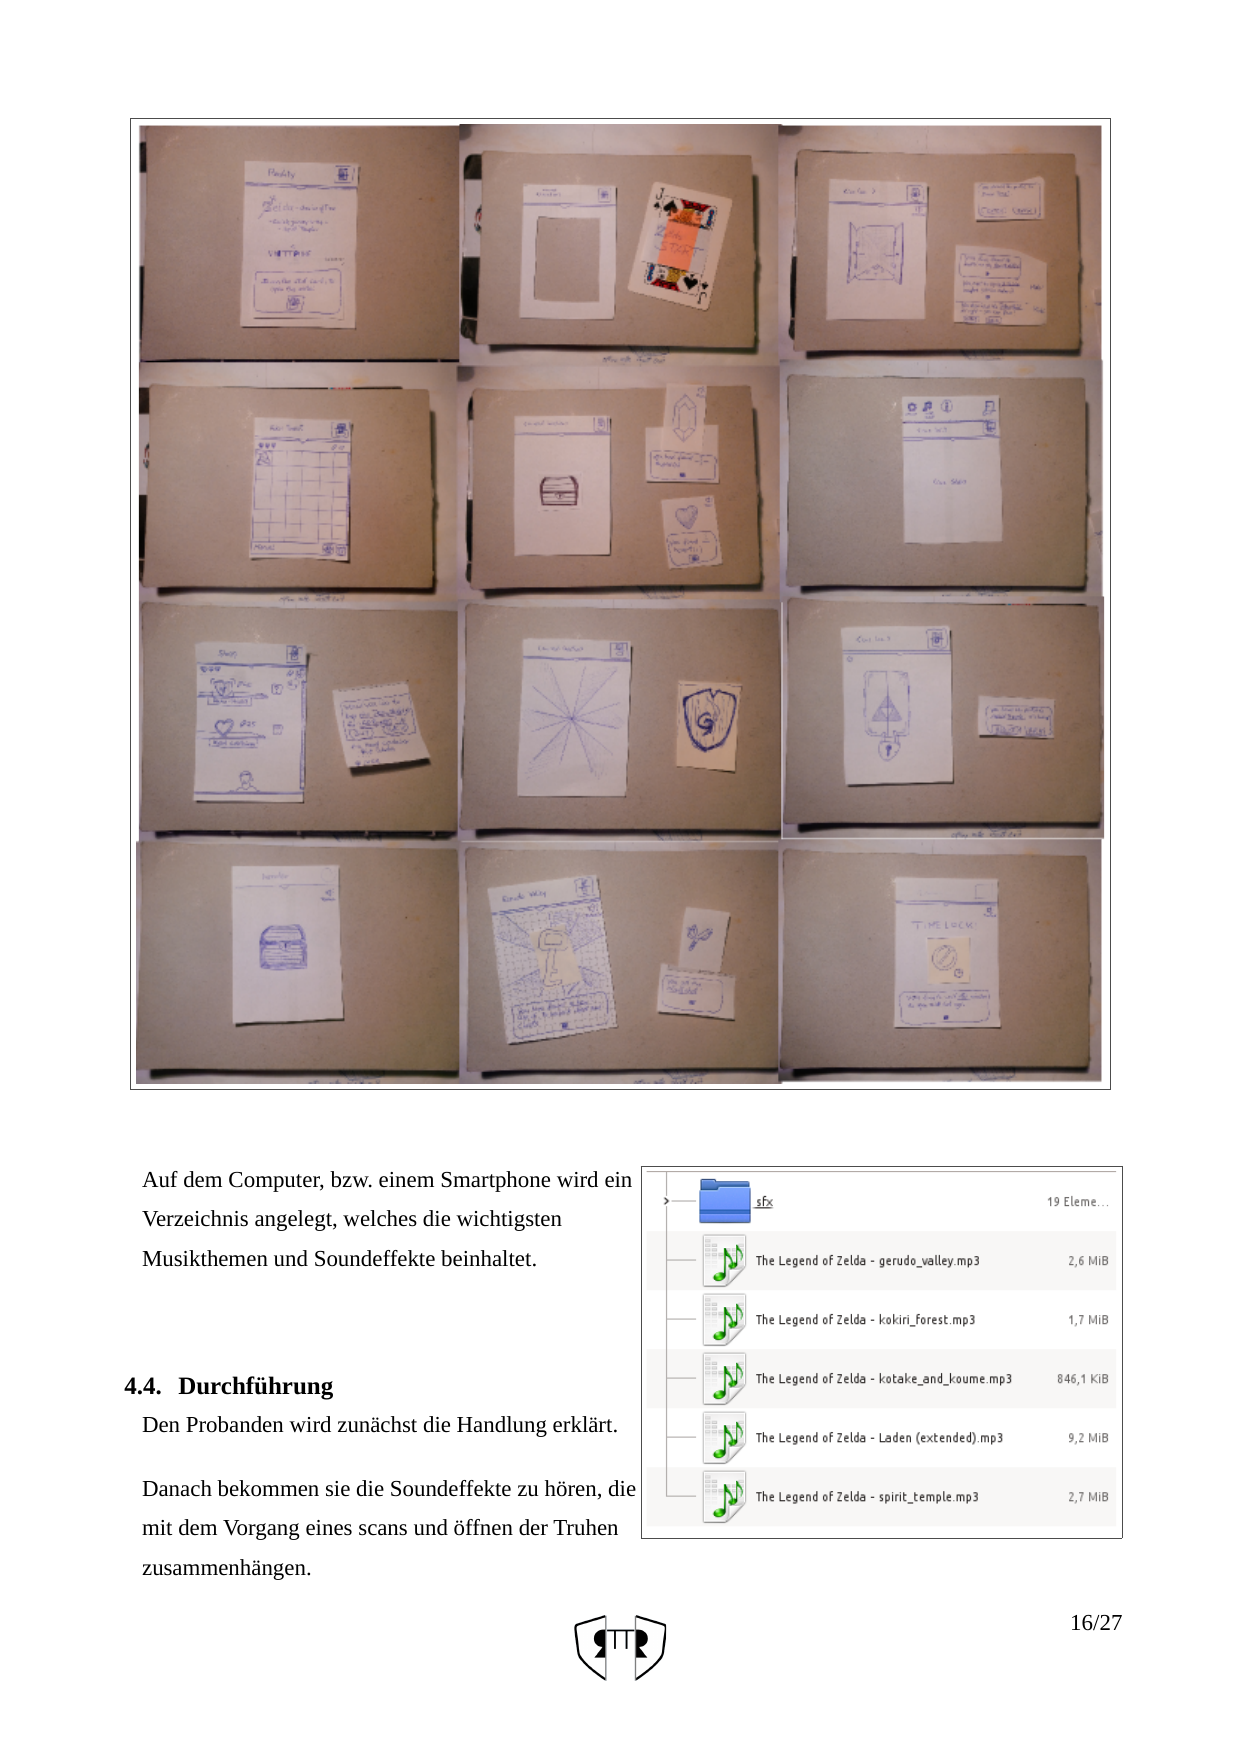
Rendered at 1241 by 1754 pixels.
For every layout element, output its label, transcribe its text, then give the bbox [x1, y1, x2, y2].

subtitle Durchführung [124, 1371, 641, 1400]
picture [646, 1171, 1117, 1532]
text [642, 1167, 1122, 1538]
text Auf dem Computer, bzw. einem Smartphone wird ein Verzeichnis angelegt, welches die wichtigsten Musikthemen und Soundeffekte beinhaltet. [142, 1166, 641, 1271]
text Danach bekommen sie die Soundeffekte zu hören, die mit dem Vorgang eines scans und öffnen der Truhen zusammenhängen. [142, 1474, 1122, 1580]
picture [574, 1615, 667, 1681]
text Den Probanden wird zunächst die Handlung erklärt. [142, 1411, 641, 1438]
picture [136, 124, 1105, 1084]
